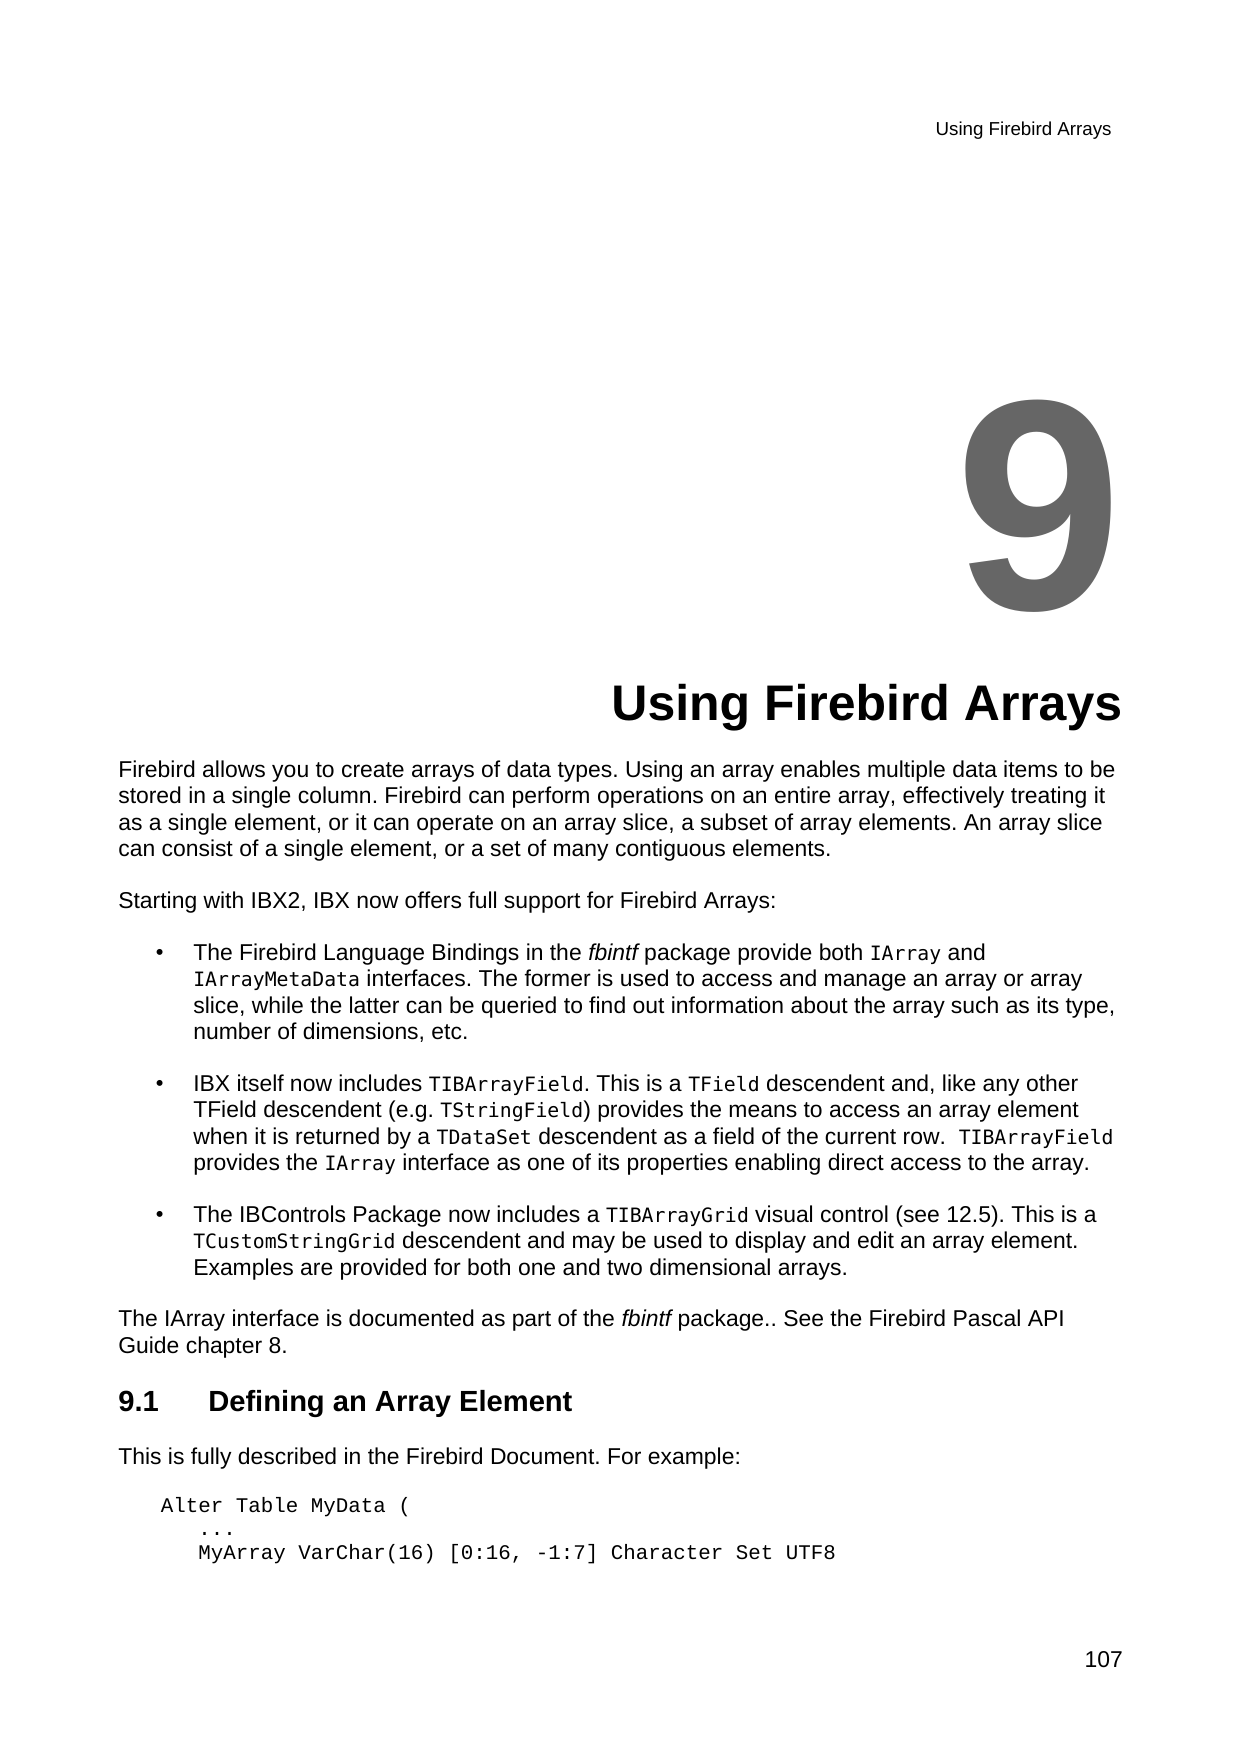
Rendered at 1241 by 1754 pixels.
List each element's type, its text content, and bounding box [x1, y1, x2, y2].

list IBX itself now includes TIBArrayField. This is a TField descendent and, like any other TField descendent (e.g. TStringField) provides the means to access an array element when it is returned by a TDataSet descendent as a field of the current row. TIBArrayField provides the IArray interface as one of its properties enabling direct access to the array. [156, 1070, 1122, 1175]
subtitle Defining an Array Element [118, 1384, 1122, 1417]
text This is fully described in the Firebird Document. For example: [118, 1443, 1122, 1469]
text The IArray interface is documented as part of the fbintf package.. See the Firebird Pascal API Guide chapter 8. [118, 1305, 1122, 1358]
list The Firebird Language Bindings in the fbintf package provide both IArray and IArrayMetaData interfaces. The former is used to access and manage an array or array slice, while the latter can be queried to find out information about the array such as its type, number of dimensions, etc. [156, 939, 1122, 1044]
text ... [148, 1518, 1122, 1542]
text Alter Table MyData ( [148, 1494, 1122, 1518]
text MyArray VarChar(16) [0:16, -1:7] Character Set UTF8 [148, 1542, 1122, 1566]
list The IBControls Package now includes a TIBArrayGrid visual control (see 12.5). This is a TCustomStringGrid descendent and may be used to display and edit an array element. Examples are provided for both one and two dimensional arrays. [156, 1201, 1122, 1280]
text Firebird allows you to create arrays of data types. Using an array enables multiple data items to be stored in a single column. Firebird can perform operations on an entire array, effectively treating it as a single element, or it can operate on an array slice, a subset of array elements. An array slice can consist of a single element, or a set of many contiguous elements. [118, 756, 1122, 862]
text Starting with IBX2, IBX now offers full support for Firebird Arrays: [118, 887, 1122, 913]
subtitle Using Firebird Arrays [81, 328, 1122, 731]
